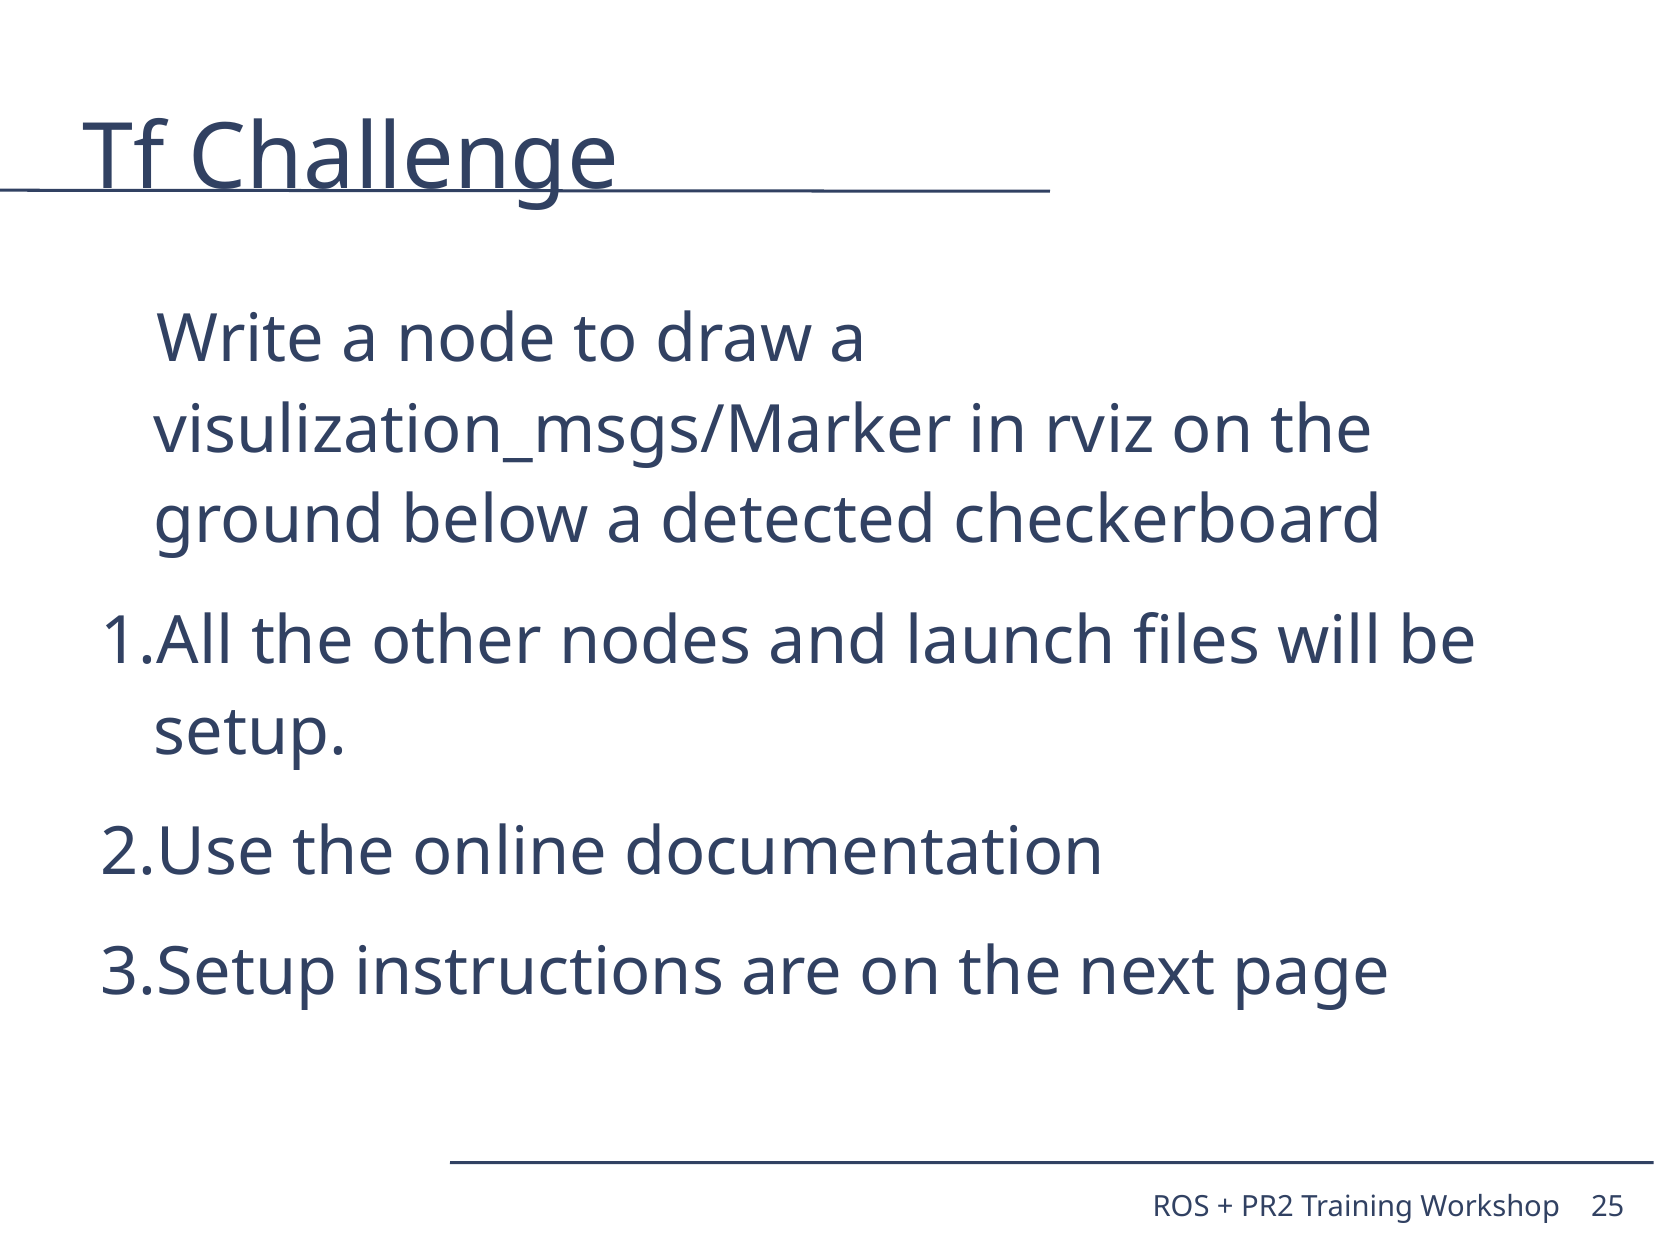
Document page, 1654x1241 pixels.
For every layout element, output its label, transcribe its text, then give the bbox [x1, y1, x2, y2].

title Tf Challenge [82, 56, 1571, 250]
list Write a node to draw a visulization_msgs/Marker in rviz on the ground below a detected checkerboard All the other nodes and launch files will be setup. Use the online documentation Setup instructions are on the next page [82, 290, 1571, 1109]
